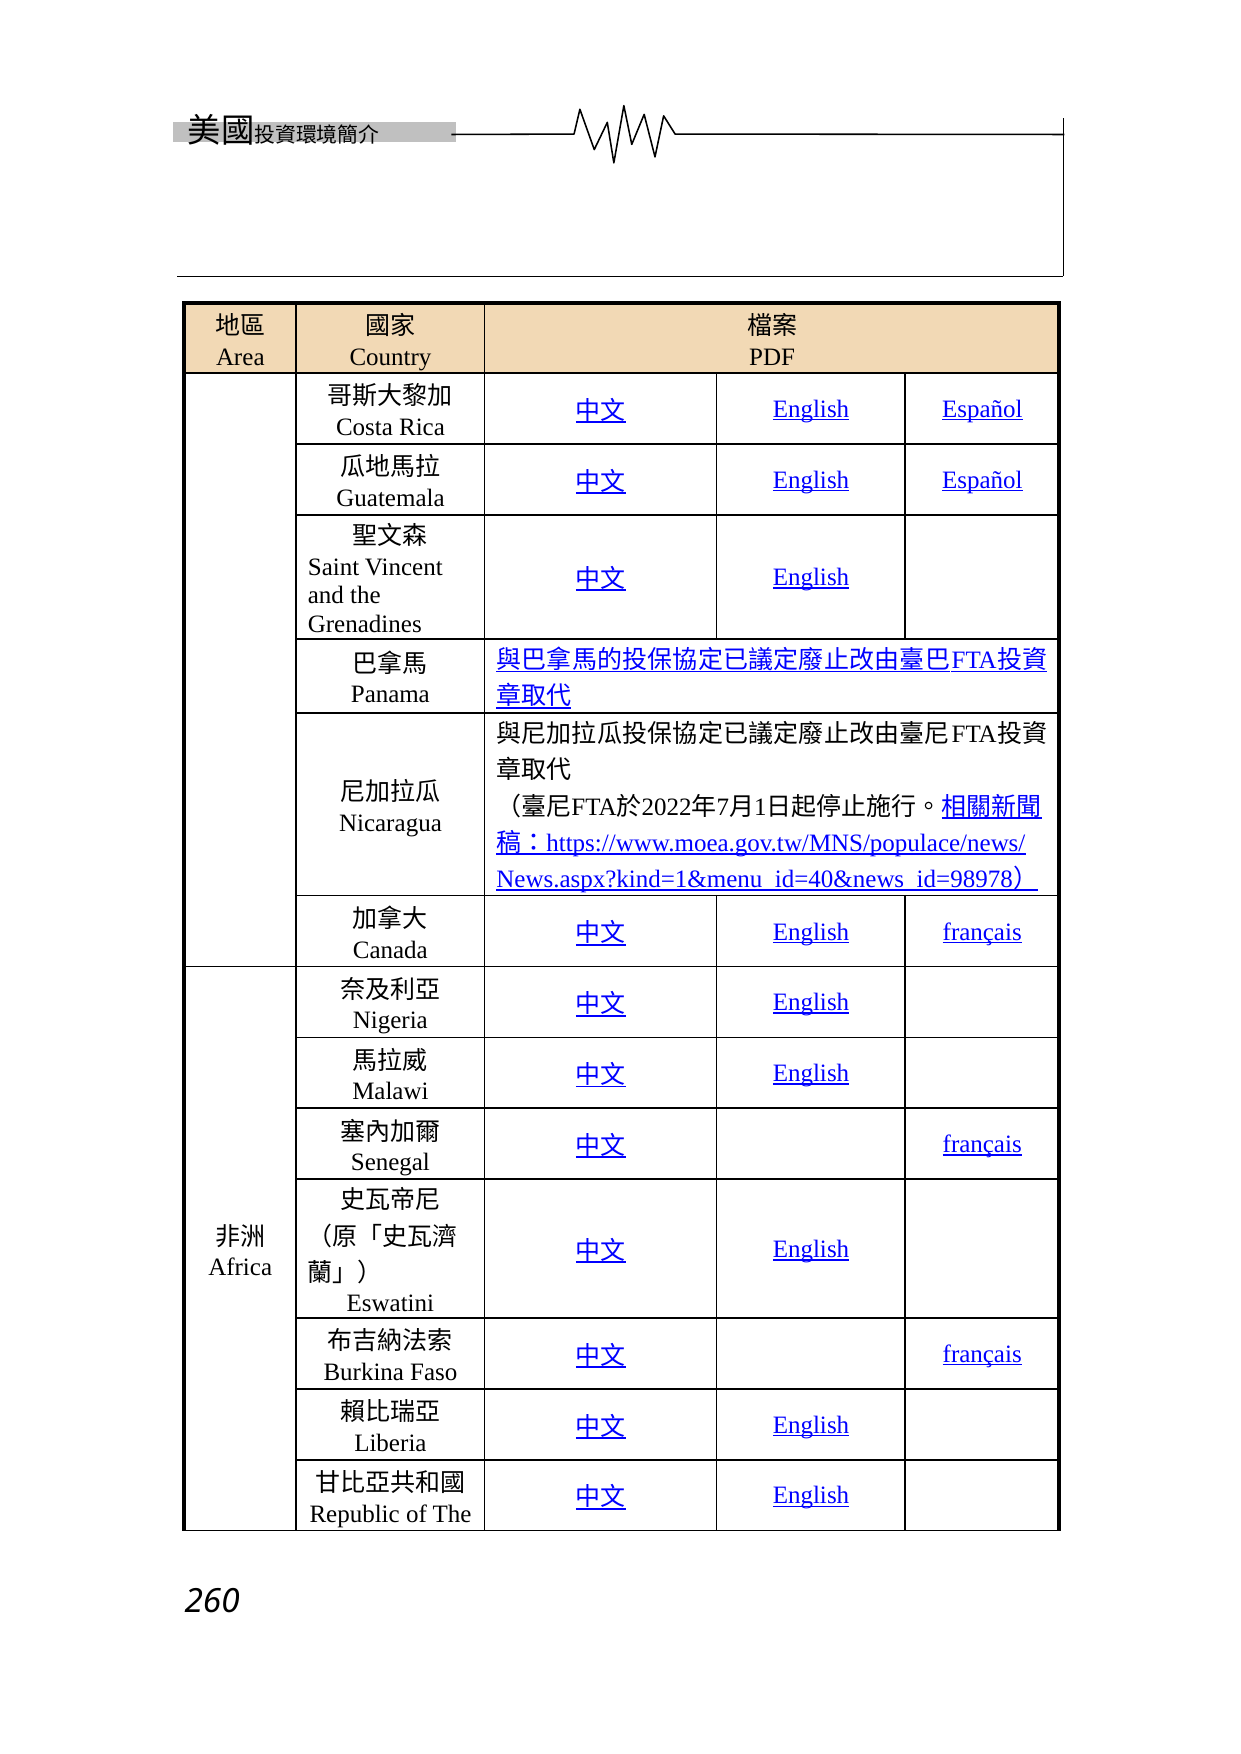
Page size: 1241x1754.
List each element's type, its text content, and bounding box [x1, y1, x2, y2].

table_header 國家 Country [297, 305, 484, 372]
table_cell 中文 [485, 1038, 716, 1107]
table_cell [906, 1390, 1057, 1459]
table_cell 中文 [485, 445, 716, 514]
table_cell 賴比瑞亞 Liberia [297, 1390, 484, 1459]
table_cell English [717, 445, 904, 514]
table_cell 哥斯大黎加 Costa Rica [297, 374, 484, 443]
table_cell English [717, 1390, 904, 1459]
table_cell English [717, 1461, 904, 1530]
table_cell 中文 [485, 896, 716, 966]
table_cell 甘比亞共和國 Republic of The [297, 1461, 484, 1530]
table_cell English [717, 374, 904, 443]
table_cell 尼加拉瓜 Nicaragua [297, 714, 484, 895]
table_cell 中文 [485, 516, 716, 638]
table_cell 馬拉威 Malawi [297, 1038, 484, 1107]
table_cell 瓜地馬拉 Guatemala [297, 445, 484, 514]
table_cell 中文 [485, 1319, 716, 1388]
table_cell [906, 1461, 1057, 1530]
table_cell 巴拿馬 Panama [297, 640, 484, 712]
table_cell English [717, 1180, 904, 1317]
table_cell français [906, 1109, 1057, 1178]
table_header 地區 Area [186, 305, 295, 372]
table_cell 中文 [485, 967, 716, 1036]
table_cell 史瓦帝尼 （原「史瓦濟蘭」） Eswatini [297, 1180, 484, 1317]
table_cell français [906, 896, 1057, 966]
table_cell [717, 1319, 904, 1388]
table_cell 非洲 Africa [186, 967, 295, 1530]
table_cell 加拿大 Canada [297, 896, 484, 966]
table_cell [717, 1109, 904, 1178]
table_cell 塞內加爾 Senegal [297, 1109, 484, 1178]
table_cell 與巴拿馬的投保協定已議定廢止改由臺巴FTA投資章取代 [485, 640, 1057, 712]
table_cell [906, 967, 1057, 1036]
table_cell English [717, 516, 904, 638]
table_cell 與尼加拉瓜投保協定已議定廢止改由臺尼FTA投資章取代 （臺尼FTA於2022年7月1日起停止施行。相關新聞稿：https://www.moea.gov.tw/MNS/populace/news/News.aspx?kind=1&menu_id=40&news_id=98978） [485, 714, 1057, 895]
table_cell English [717, 967, 904, 1036]
table_cell English [717, 896, 904, 966]
table_cell 中文 [485, 1390, 716, 1459]
table_cell français [906, 1319, 1057, 1388]
table_cell 中文 [485, 1461, 716, 1530]
table_header 檔案 PDF [485, 305, 1057, 372]
table_cell Español [906, 445, 1057, 514]
table_cell 中文 [485, 374, 716, 443]
table_cell 中文 [485, 1180, 716, 1317]
table_cell 聖文森 Saint Vincent and the Grenadines [297, 516, 484, 638]
table_cell English [717, 1038, 904, 1107]
table_cell 奈及利亞 Nigeria [297, 967, 484, 1036]
table_cell [906, 1180, 1057, 1317]
table_cell Español [906, 374, 1057, 443]
table_cell 布吉納法索 Burkina Faso [297, 1319, 484, 1388]
table_cell [906, 516, 1057, 638]
table_cell 中文 [485, 1109, 716, 1178]
table_cell [906, 1038, 1057, 1107]
